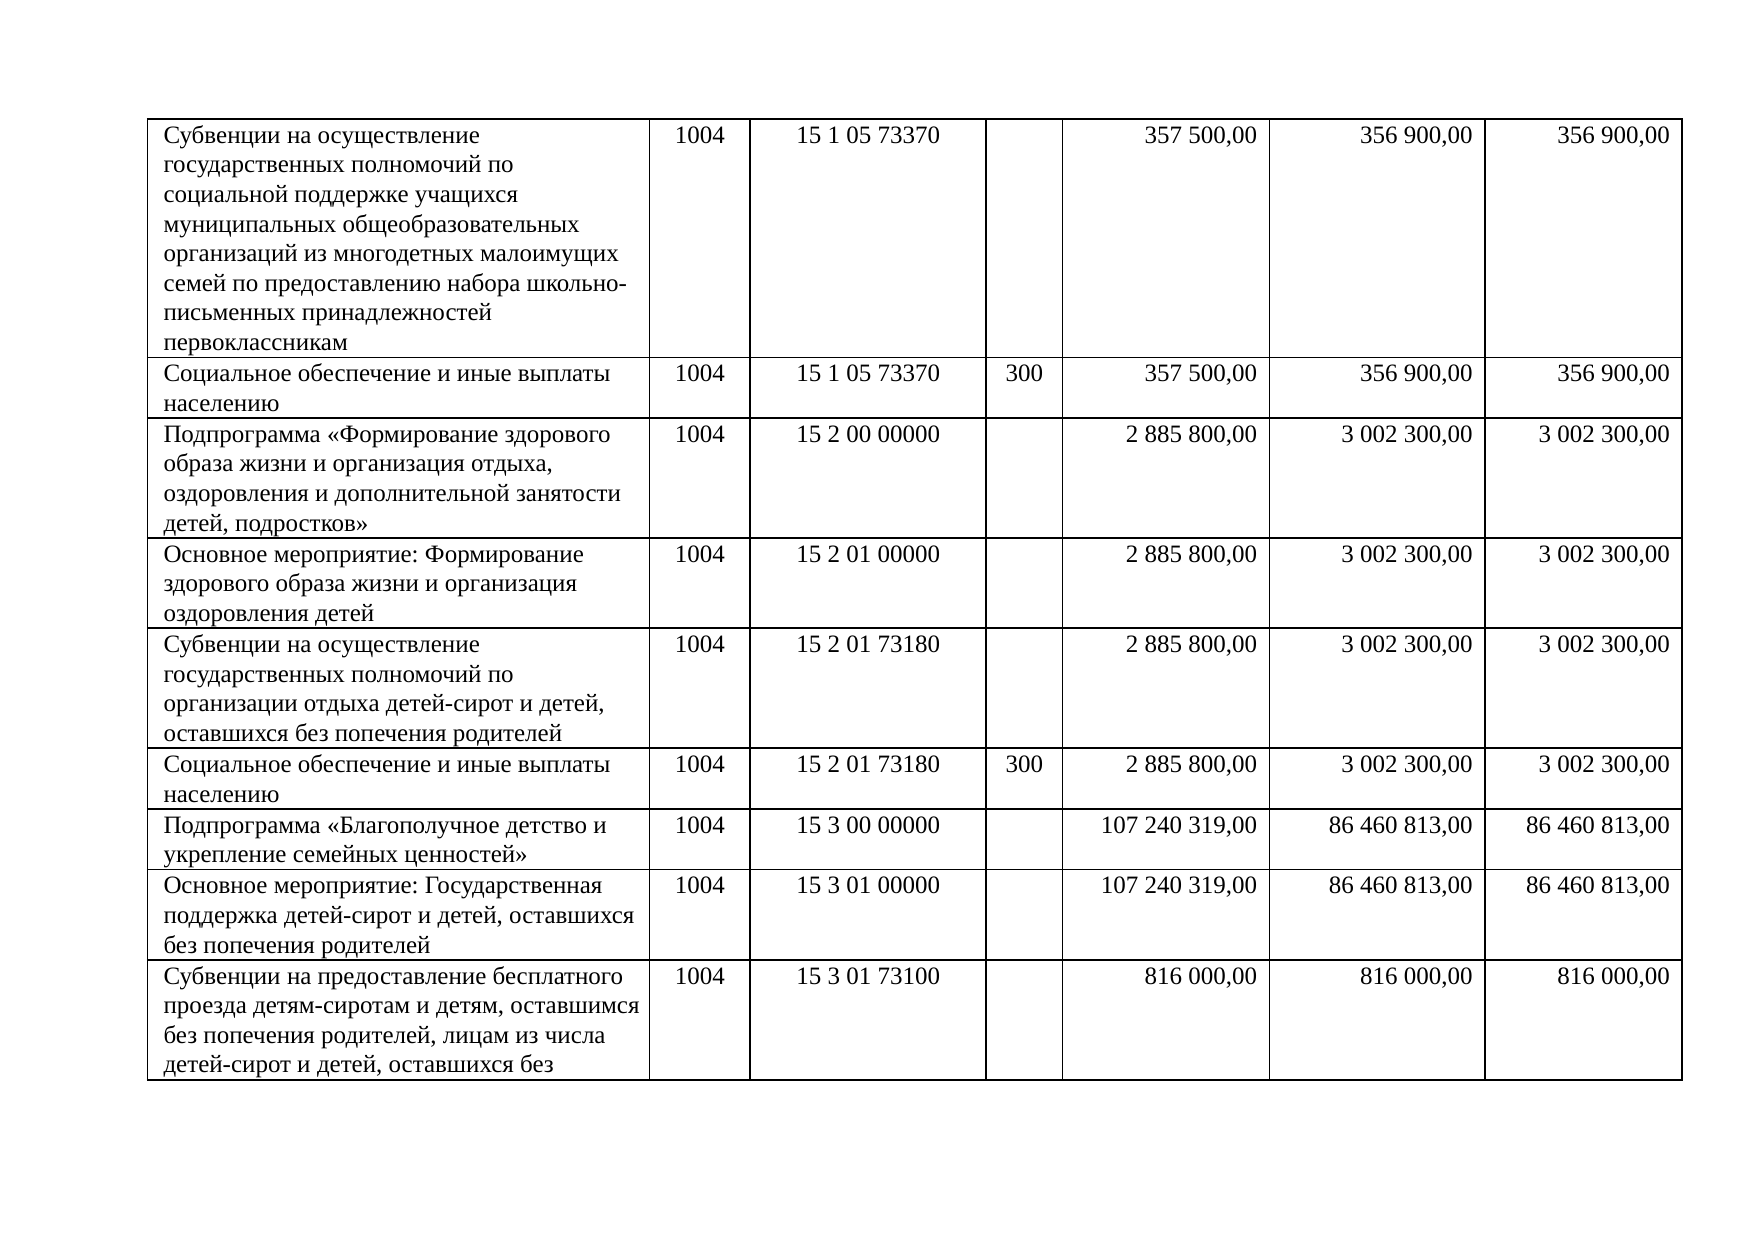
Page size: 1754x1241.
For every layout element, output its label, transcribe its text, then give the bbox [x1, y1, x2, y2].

table_cell 2 885 800,00 [1063, 539, 1269, 627]
table_cell Субвенции на осуществление государственных полномочий по организации отдыха детей-сирот и детей, оставшихся без попечения родителей [148, 629, 649, 747]
table_cell 3 002 300,00 [1486, 749, 1681, 808]
table_cell Социальное обеспечение и иные выплаты населению [148, 358, 649, 417]
table_cell 356 900,00 [1486, 358, 1681, 417]
table_cell Подпрограмма «Благополучное детство и укрепление семейных ценностей» [148, 810, 649, 869]
table_cell 1004 [650, 358, 749, 417]
table_cell 1004 [650, 810, 749, 869]
table_cell 2 885 800,00 [1063, 629, 1269, 747]
table_cell 15 3 00 00000 [751, 810, 985, 869]
table_cell 2 885 800,00 [1063, 419, 1269, 537]
table_cell 15 3 01 73100 [751, 961, 985, 1079]
table_cell 2 885 800,00 [1063, 749, 1269, 808]
table_cell Социальное обеспечение и иные выплаты населению [148, 749, 649, 808]
table_cell 15 3 01 00000 [751, 870, 985, 959]
table_cell 1004 [650, 961, 749, 1079]
table_cell 1004 [650, 629, 749, 747]
table_cell 3 002 300,00 [1486, 419, 1681, 537]
table_cell 3 002 300,00 [1270, 749, 1484, 808]
table_cell 1004 [650, 120, 749, 356]
table_cell Основное мероприятие: Государственная поддержка детей-сирот и детей, оставшихся без попечения родителей [148, 870, 649, 959]
table_cell 15 1 05 73370 [751, 358, 985, 417]
table_cell 356 900,00 [1270, 120, 1484, 356]
table_cell 816 000,00 [1063, 961, 1269, 1079]
table_cell [987, 810, 1062, 869]
table_cell 3 002 300,00 [1486, 629, 1681, 747]
table_cell 357 500,00 [1063, 358, 1269, 417]
table_cell 357 500,00 [1063, 120, 1269, 356]
table_cell 816 000,00 [1270, 961, 1484, 1079]
table_cell [987, 419, 1062, 537]
table_cell Основное мероприятие: Формирование здорового образа жизни и организация оздоровления детей [148, 539, 649, 627]
table_cell 1004 [650, 419, 749, 537]
table_cell 15 2 01 73180 [751, 749, 985, 808]
table_cell [987, 539, 1062, 627]
table_cell 3 002 300,00 [1270, 629, 1484, 747]
table_cell 356 900,00 [1486, 120, 1681, 356]
table_cell 356 900,00 [1270, 358, 1484, 417]
table_cell Субвенции на предоставление бесплатного проезда детям-сиротам и детям, оставшимся без попечения родителей, лицам из числа детей-сирот и детей, оставшихся без [148, 961, 649, 1079]
table_cell 1004 [650, 870, 749, 959]
table_cell 86 460 813,00 [1486, 870, 1681, 959]
table_cell [987, 120, 1062, 356]
table_cell 1004 [650, 749, 749, 808]
table_cell 816 000,00 [1486, 961, 1681, 1079]
table_cell 300 [987, 358, 1062, 417]
table_cell 15 2 01 00000 [751, 539, 985, 627]
table_cell 107 240 319,00 [1063, 810, 1269, 869]
table_cell 1004 [650, 539, 749, 627]
table_cell 86 460 813,00 [1270, 810, 1484, 869]
table_cell 15 2 01 73180 [751, 629, 985, 747]
table_cell 3 002 300,00 [1486, 539, 1681, 627]
table_cell 107 240 319,00 [1063, 870, 1269, 959]
table_cell Субвенции на осуществление государственных полномочий по социальной поддержке учащихся муниципальных общеобразовательных организаций из многодетных малоимущих семей по предоставлению набора школьно-письменных принадлежностей первоклассникам [148, 120, 649, 356]
table_cell 3 002 300,00 [1270, 539, 1484, 627]
table_cell Подпрограмма «Формирование здорового образа жизни и организация отдыха, оздоровления и дополнительной занятости детей, подростков» [148, 419, 649, 537]
table_cell 15 1 05 73370 [751, 120, 985, 356]
table_cell 3 002 300,00 [1270, 419, 1484, 537]
table_cell 86 460 813,00 [1270, 870, 1484, 959]
table_cell 300 [987, 749, 1062, 808]
table_cell [987, 870, 1062, 959]
table_cell 86 460 813,00 [1486, 810, 1681, 869]
table_cell 15 2 00 00000 [751, 419, 985, 537]
table_cell [987, 961, 1062, 1079]
table_cell [987, 629, 1062, 747]
